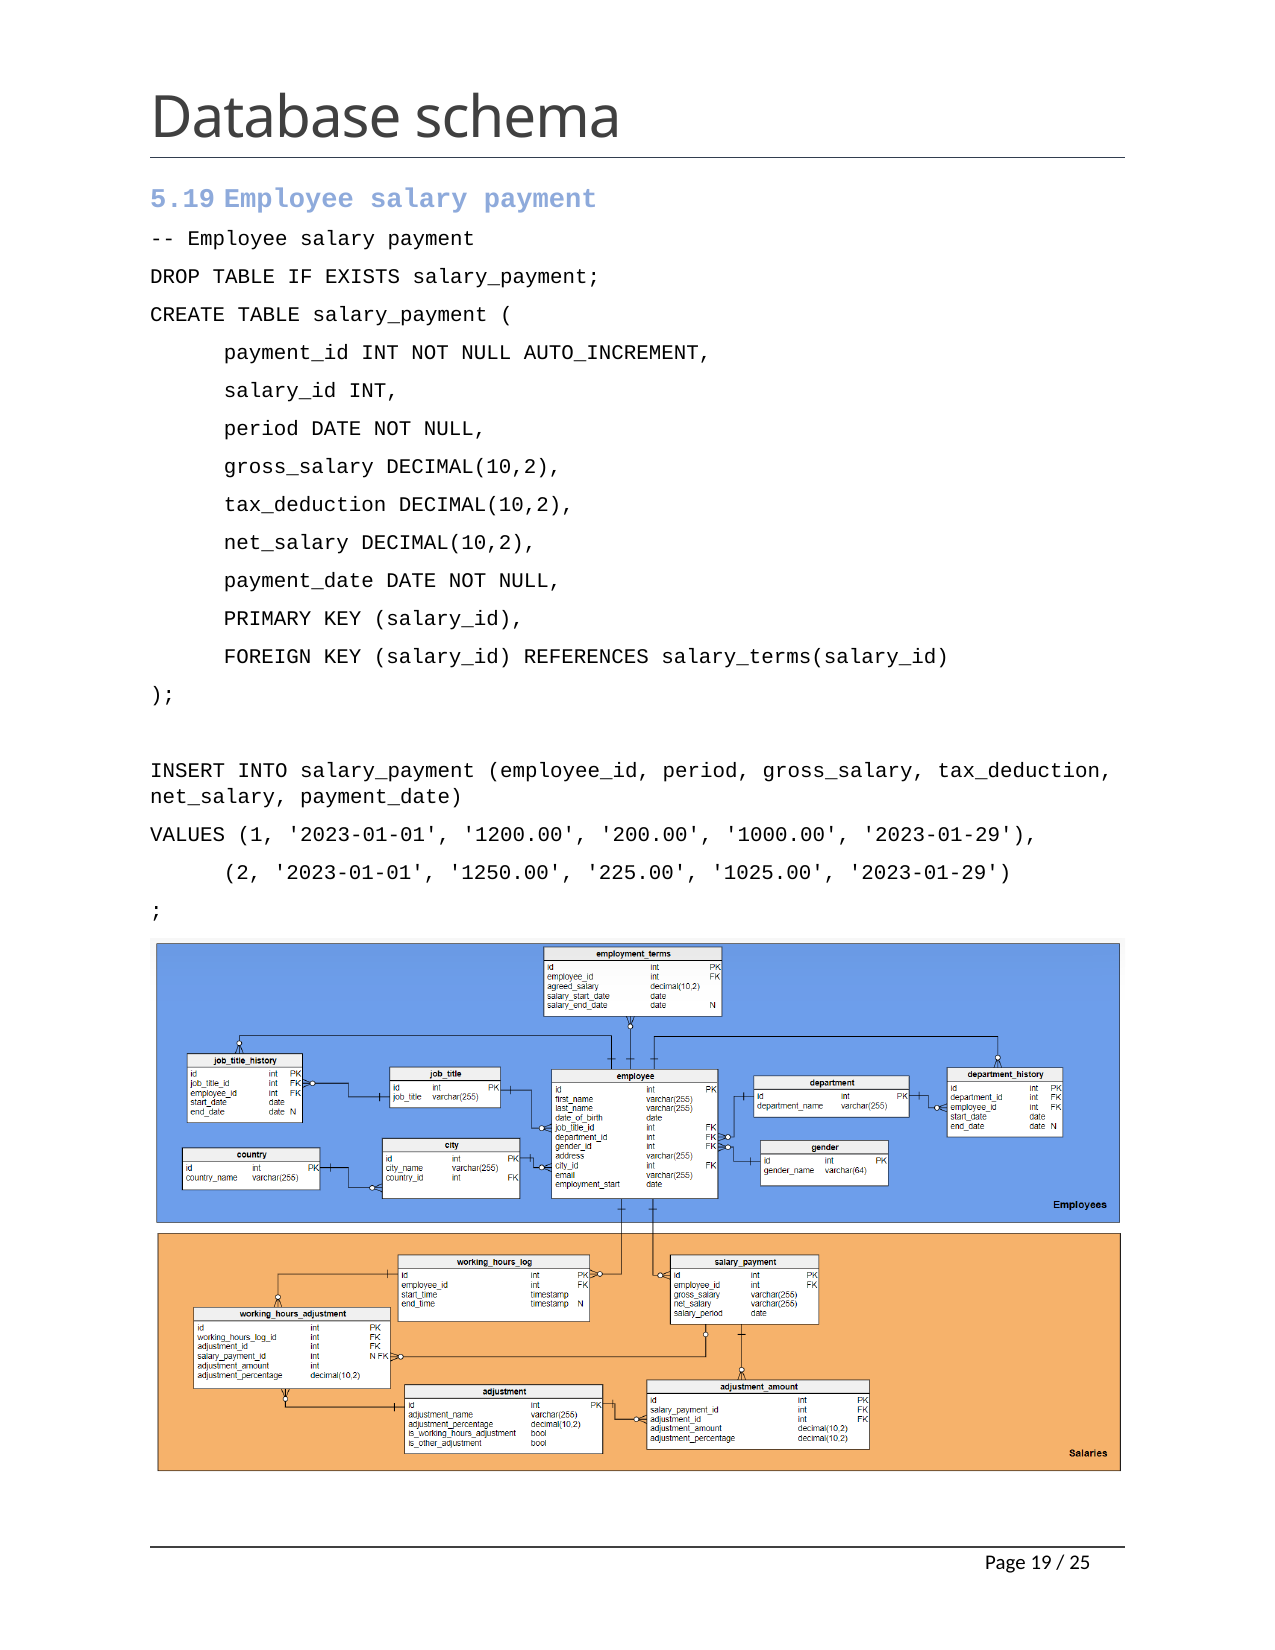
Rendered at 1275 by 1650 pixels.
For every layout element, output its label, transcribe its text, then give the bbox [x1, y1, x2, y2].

text salary_id INT, [150, 380, 1125, 404]
subtitle Employee salary payment [150, 185, 1125, 216]
text gross_salary DECIMAL(10,2), [150, 456, 1125, 480]
picture [150, 938, 1125, 1475]
text net_salary DECIMAL(10,2), [150, 532, 1125, 556]
text DROP TABLE IF EXISTS salary_payment; [150, 266, 1125, 290]
text PRIMARY KEY (salary_id), [150, 608, 1125, 632]
text payment_date DATE NOT NULL, [224, 570, 1125, 594]
text INSERT INTO salary_payment (employee_id, period, gross_salary, tax_deduction, net_salary, payment_date) [150, 760, 1125, 809]
text period DATE NOT NULL, [150, 418, 1125, 442]
text CREATE TABLE salary_payment ( [150, 304, 1125, 328]
text (2, '2023-01-01', '1250.00', '225.00', '1025.00', '2023-01-29') [150, 862, 1125, 886]
text ); [150, 684, 1125, 708]
text payment_id INT NOT NULL AUTO_INCREMENT, [150, 342, 1125, 366]
text FOREIGN KEY (salary_id) REFERENCES salary_terms(salary_id) [150, 646, 1125, 670]
text tax_deduction DECIMAL(10,2), [150, 494, 1125, 518]
text ; [150, 900, 1125, 924]
text -- Employee salary payment [150, 228, 1125, 252]
text VALUES (1, '2023-01-01', '1200.00', '200.00', '1000.00', '2023-01-29'), [150, 824, 1125, 848]
